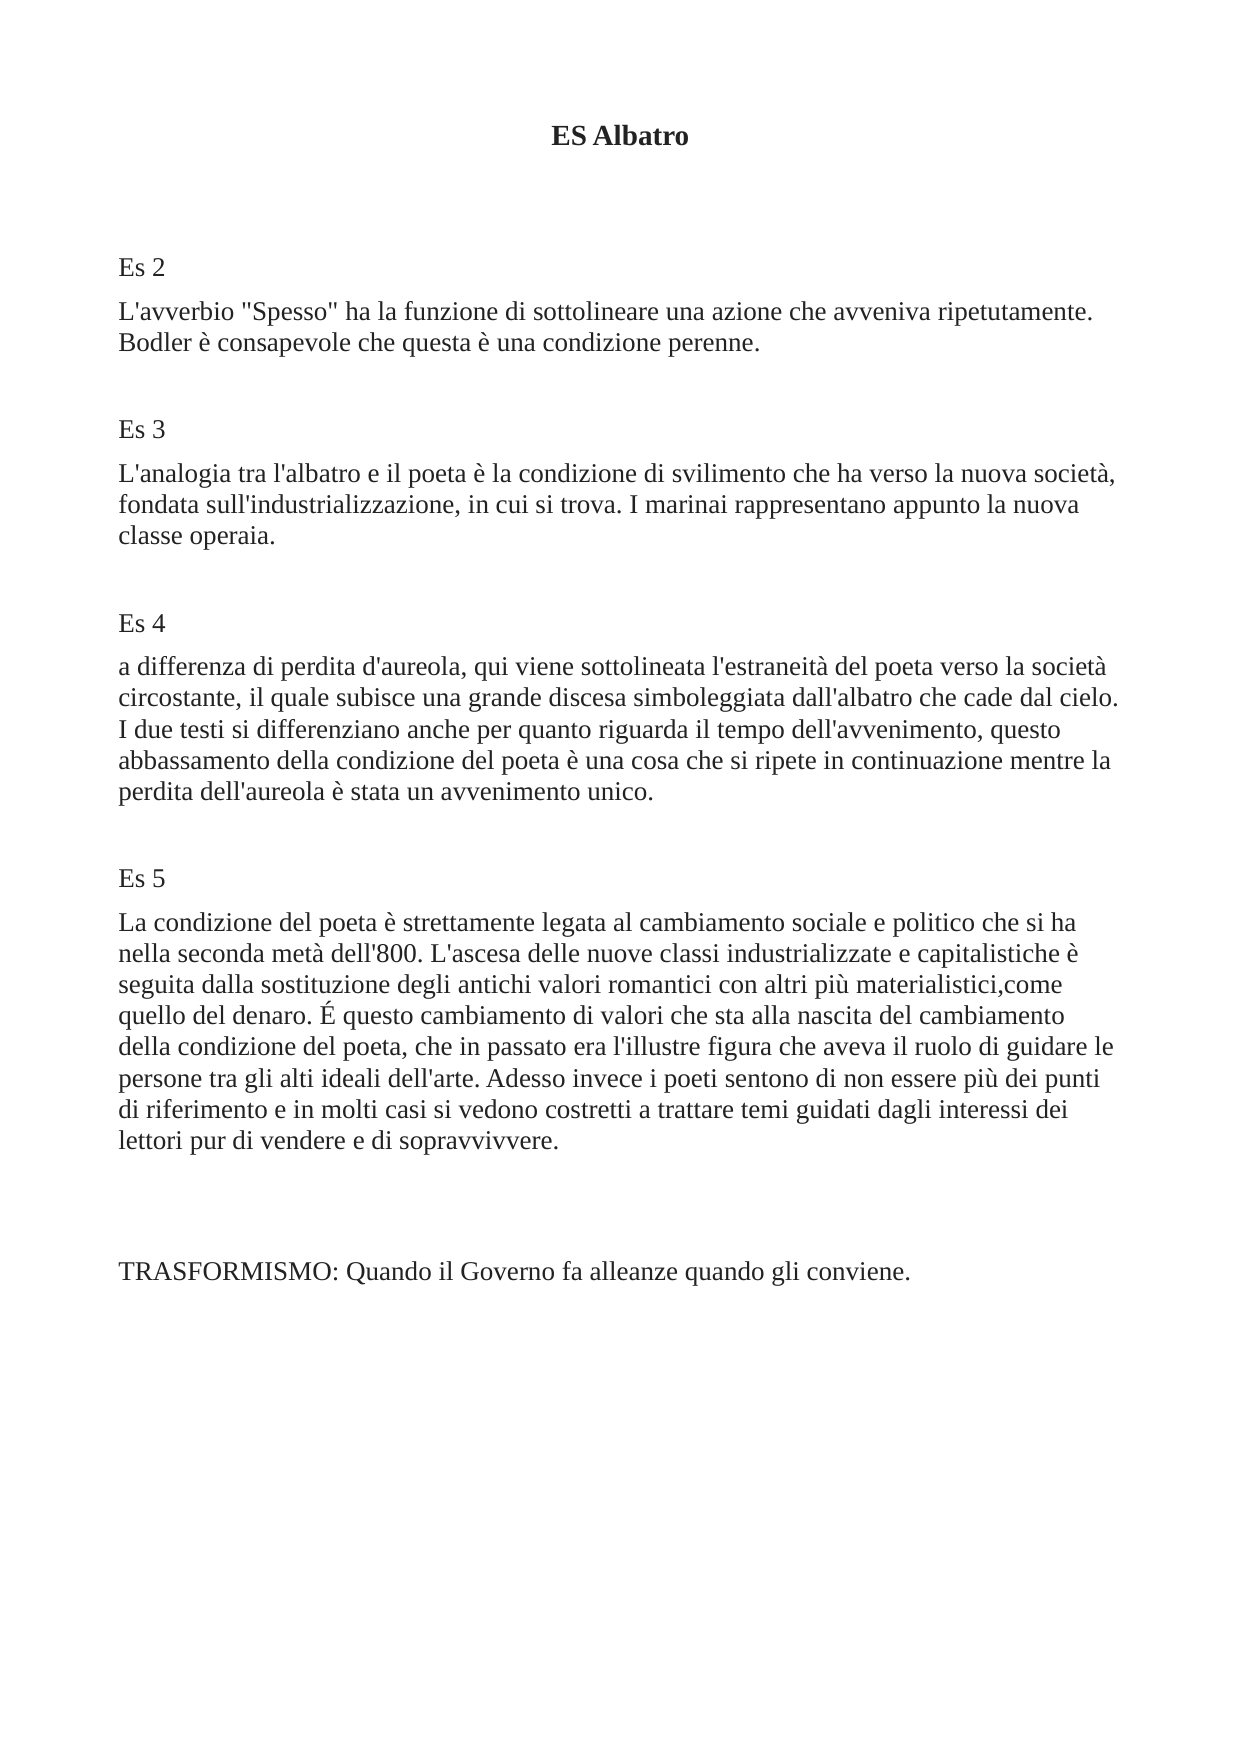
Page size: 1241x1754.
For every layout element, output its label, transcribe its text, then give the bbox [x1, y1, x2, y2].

text Es 3 [118, 413, 1122, 445]
text TRASFORMISMO: Quando il Governo fa alleanze quando gli conviene. [118, 1255, 1122, 1286]
text ES Albatro [118, 118, 1122, 152]
text Es 2 [118, 251, 1122, 283]
text La condizione del poeta è strettamente legata al cambiamento sociale e politico che si ha nella seconda metà dell'800. L'ascesa delle nuove classi industrializzate e capitalistiche è seguita dalla sostituzione degli antichi valori romantici con altri più materialistici,come quello del denaro. É questo cambiamento di valori che sta alla nascita del cambiamento della condizione del poeta, che in passato era l'illustre figura che aveva il ruolo di guidare le persone tra gli alti ideali dell'arte. Adesso invece i poeti sentono di non essere più dei punti di riferimento e in molti casi si vedono costretti a trattare temi guidati dagli interessi dei lettori pur di vendere e di sopravvivvere. [118, 906, 1122, 1155]
text L'analogia tra l'albatro e il poeta è la condizione di svilimento che ha verso la nuova società, fondata sull'industrializzazione, in cui si trova. I marinai rappresentano appunto la nuova classe operaia. [118, 457, 1122, 551]
text L'avverbio "Spesso" ha la funzione di sottolineare una azione che avveniva ripetutamente. Bodler è consapevole che questa è una condizione perenne. [118, 295, 1122, 357]
text a differenza di perdita d'aureola, qui viene sottolineata l'estraneità del poeta verso la società circostante, il quale subisce una grande discesa simboleggiata dall'albatro che cade dal cielo. I due testi si differenziano anche per quanto riguarda il tempo dell'avvenimento, questo abbassamento della condizione del poeta è una cosa che si ripete in continuazione mentre la perdita dell'aureola è stata un avvenimento unico. [118, 650, 1122, 806]
text Es 5 [118, 862, 1122, 893]
text Es 4 [118, 607, 1122, 638]
